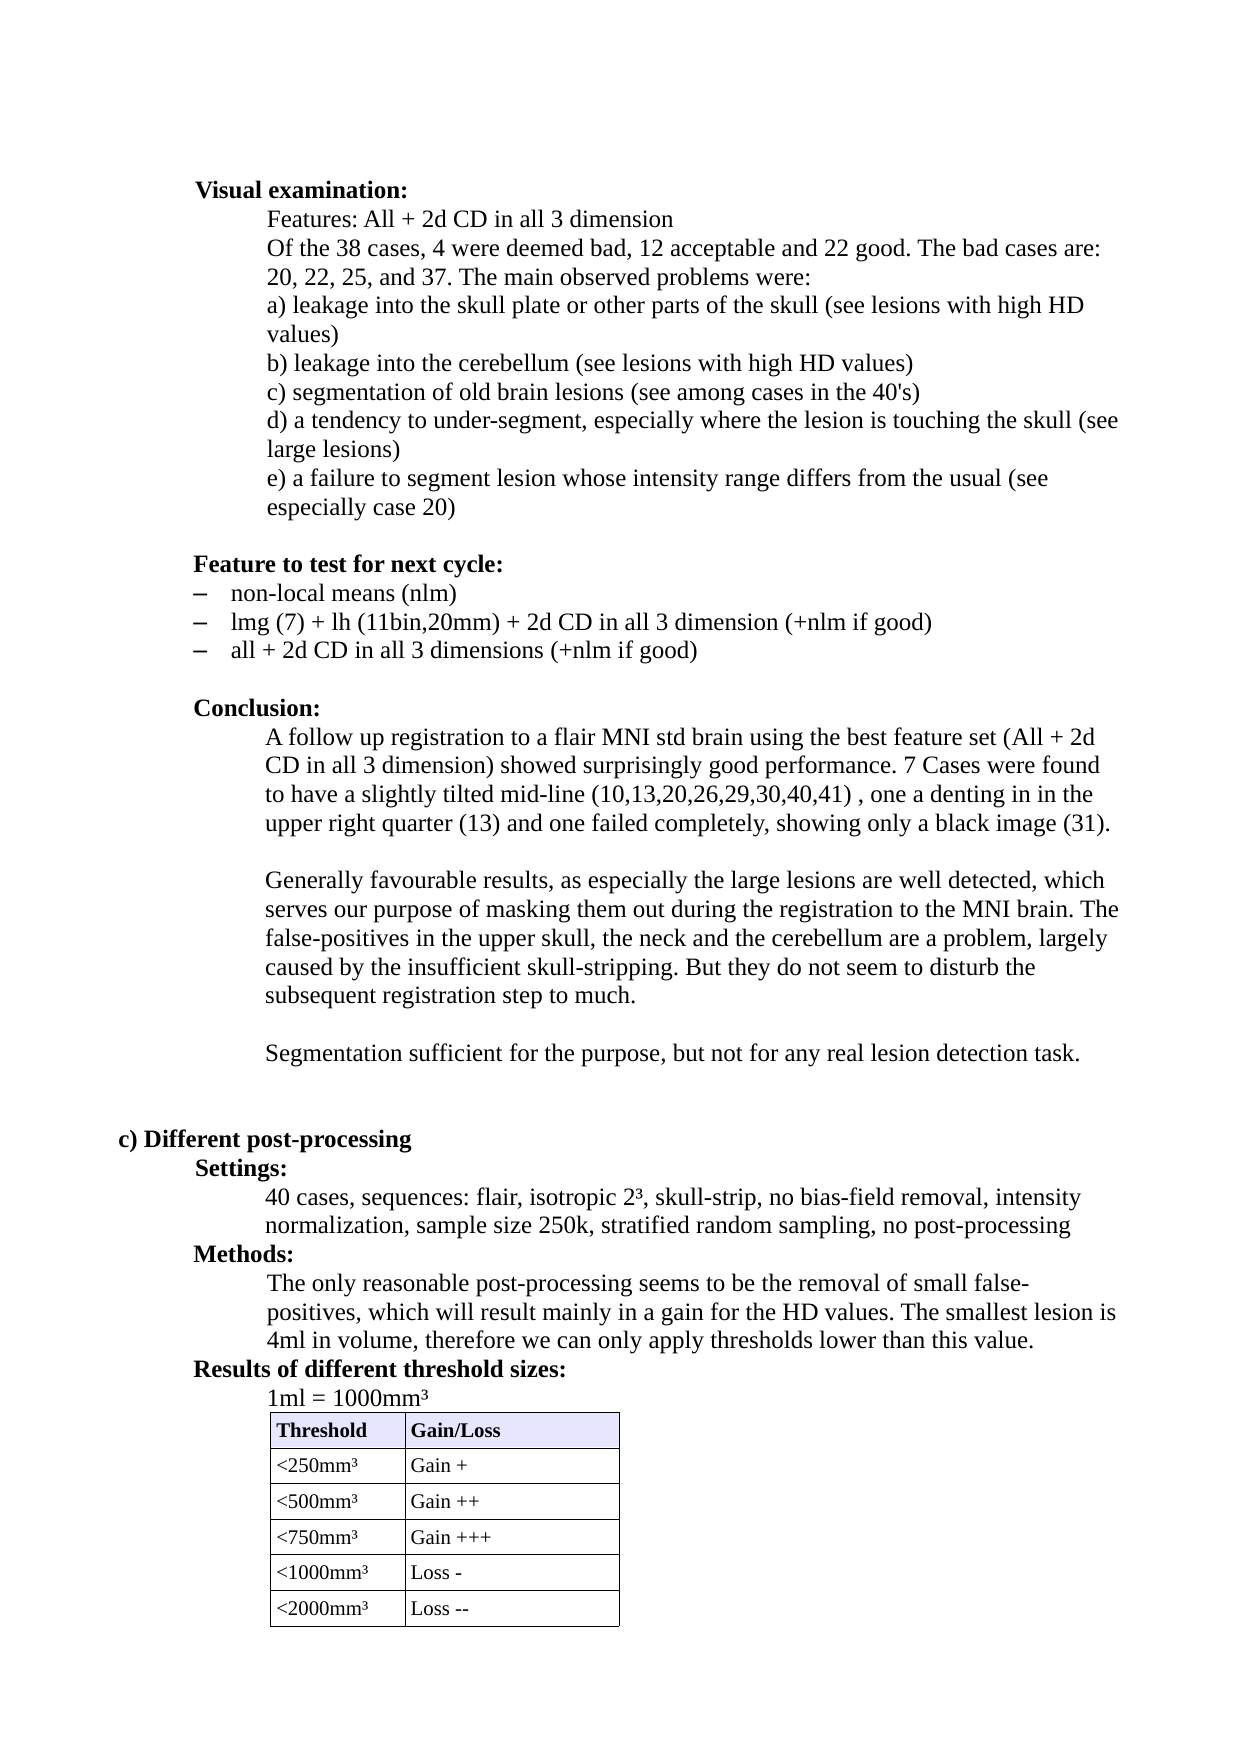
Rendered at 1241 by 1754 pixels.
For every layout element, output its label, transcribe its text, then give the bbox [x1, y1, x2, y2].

table_cell Loss -- [406, 1591, 619, 1626]
table_cell <2000mm³ [271, 1591, 405, 1626]
list non-local means (nlm) [193, 578, 1122, 607]
table_cell Gain +++ [406, 1520, 619, 1554]
table_cell Gain + [406, 1449, 619, 1483]
text Features: All + 2d CD in all 3 dimension [267, 204, 1122, 233]
text a) leakage into the skull plate or other parts of the skull (see lesions with high HD values) [267, 291, 1122, 348]
list lmg (7) + lh (11bin,20mm) + 2d CD in all 3 dimension (+nlm if good) [193, 607, 1122, 636]
table_cell <1000mm³ [271, 1555, 405, 1590]
text Conclusion: [193, 693, 1122, 722]
text Methods: [193, 1239, 1122, 1268]
text Visual examination: [195, 176, 1122, 204]
text Results of different threshold sizes: [193, 1354, 1122, 1383]
table_cell Loss - [406, 1555, 619, 1590]
text The only reasonable post-processing seems to be the removal of small false-positives, which will result mainly in a gain for the HD values. The smallest lesion is 4ml in volume, therefore we can only apply thresholds lower than this value. [267, 1268, 1122, 1354]
text e) a failure to segment lesion whose intensity range differs from the usual (see especially case 20) [267, 463, 1122, 521]
text Segmentation sufficient for the purpose, but not for any real lesion detection task. [265, 1038, 1122, 1067]
text Feature to test for next cycle: [193, 549, 1122, 578]
text A follow up registration to a flair MNI std brain using the best feature set (All + 2d CD in all 3 dimension) showed surprisingly good performance. 7 Cases were found to have a slightly tilted mid-line (10,13,20,26,29,30,40,41) , one a denting in in the upper right quarter (13) and one failed completely, showing only a black image (31). [265, 722, 1122, 837]
text Of the 38 cases, 4 were deemed bad, 12 acceptable and 22 good. The bad cases are: 20, 22, 25, and 37. The main observed problems were: [267, 233, 1122, 291]
table_header Threshold [271, 1413, 405, 1447]
table_cell <500mm³ [271, 1484, 405, 1519]
text Settings: [195, 1153, 1122, 1182]
text 40 cases, sequences: flair, isotropic 2³, skull-strip, no bias-field removal, intensity normalization, sample size 250k, stratified random sampling, no post-processing [265, 1182, 1122, 1239]
table_cell <250mm³ [271, 1449, 405, 1483]
list all + 2d CD in all 3 dimensions (+nlm if good) [193, 636, 1122, 664]
table_header Gain/Loss [406, 1413, 619, 1447]
text b) leakage into the cerebellum (see lesions with high HD values) [267, 348, 1122, 377]
text 1ml = 1000mm³ [267, 1383, 1122, 1412]
text c) segmentation of old brain lesions (see among cases in the 40's) [267, 377, 1122, 406]
text Generally favourable results, as especially the large lesions are well detected, which serves our purpose of masking them out during the registration to the MNI brain. The false-positives in the upper skull, the neck and the cerebellum are a problem, largely caused by the insufficient skull-stripping. But they do not seem to disturb the subsequent registration step to much. [265, 866, 1122, 1009]
text d) a tendency to under-segment, especially where the lesion is touching the skull (see large lesions) [267, 406, 1122, 463]
table_cell Gain ++ [406, 1484, 619, 1519]
table_cell <750mm³ [271, 1520, 405, 1554]
text c) Different post-processing [118, 1124, 1122, 1153]
